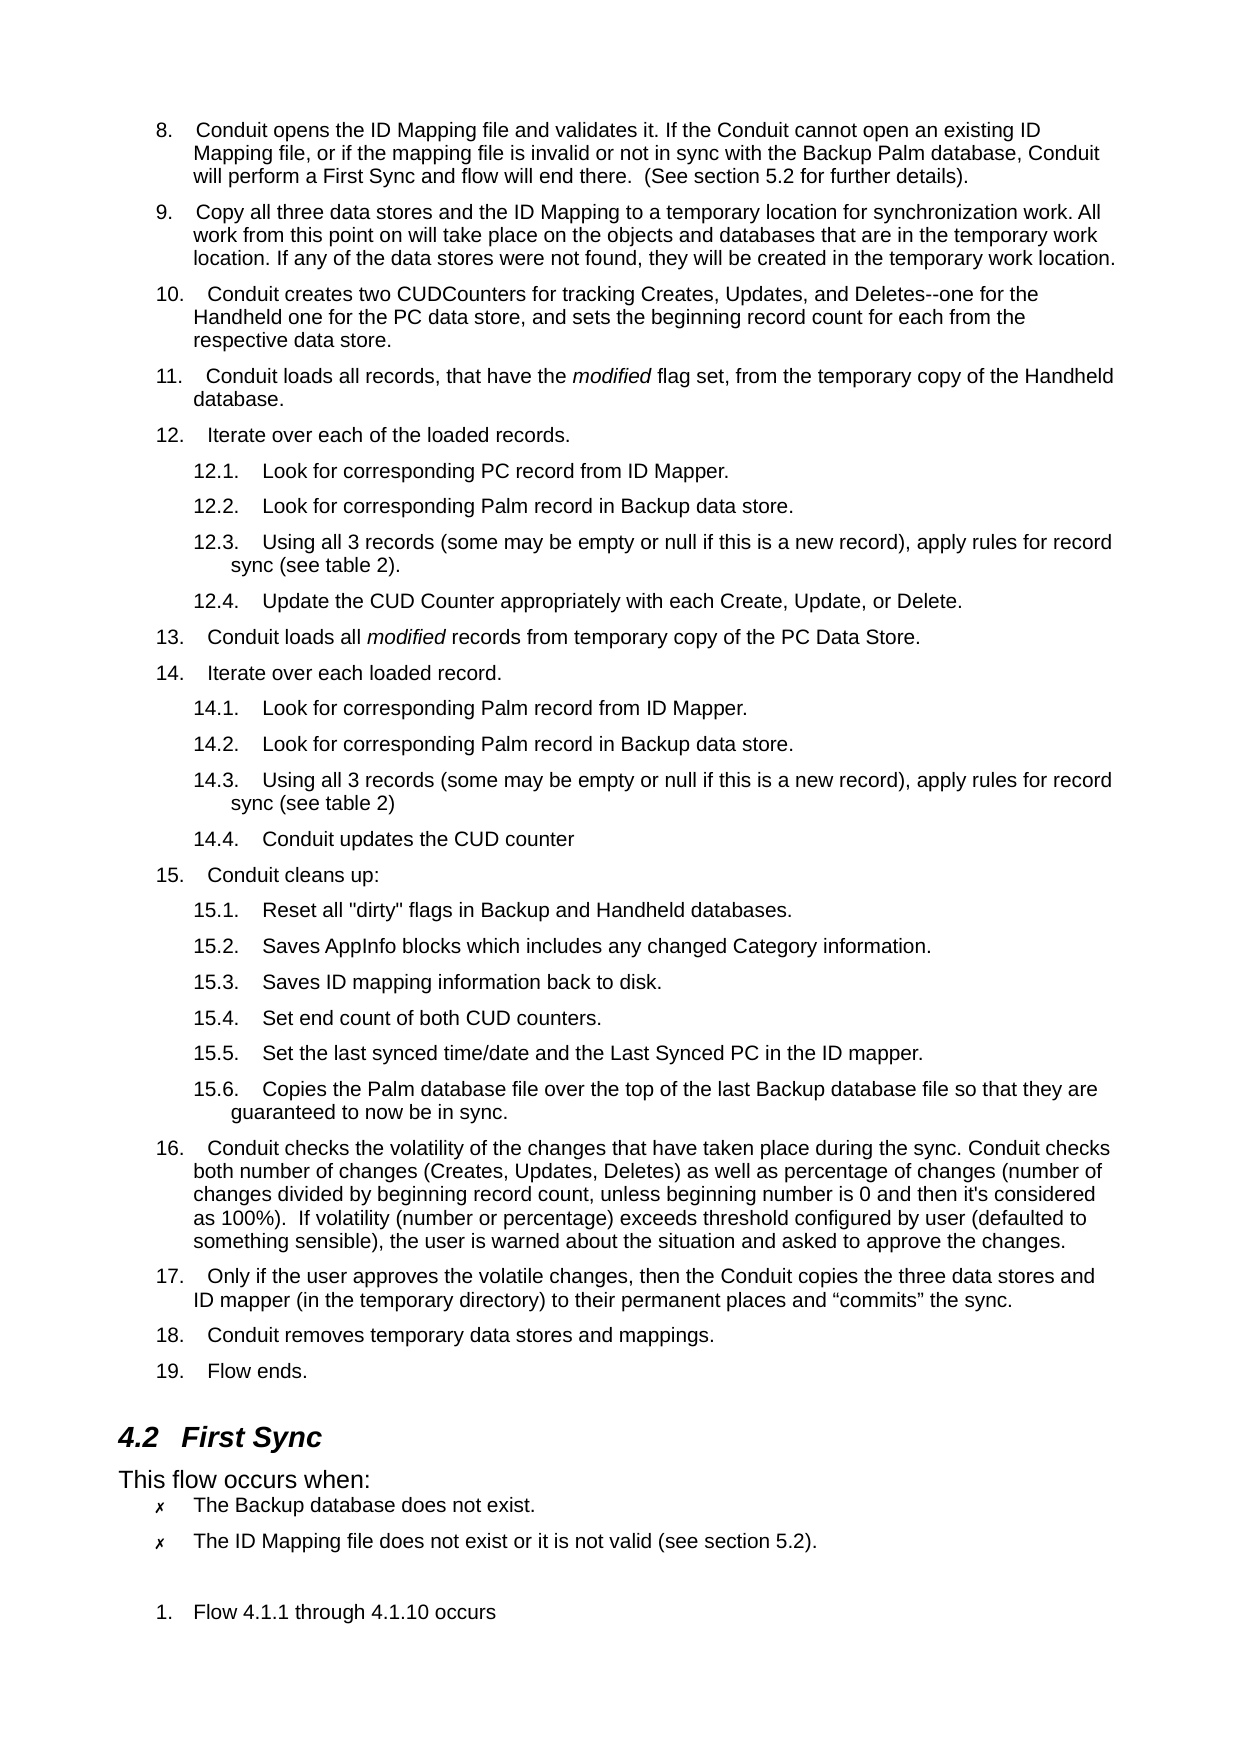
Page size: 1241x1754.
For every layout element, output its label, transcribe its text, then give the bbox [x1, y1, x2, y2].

list Iterate over each loaded record. [156, 661, 1122, 684]
list Flow ends. [156, 1360, 1122, 1383]
list Conduit loads all records, that have the modified flag set, from the temporary copy of the Handheld database. [156, 365, 1122, 411]
list Reset all "dirty" flags in Backup and Handheld databases. [193, 899, 1122, 922]
list The Backup database does not exist. [156, 1493, 1122, 1517]
list Using all 3 records (some may be empty or null if this is a new record), apply rules for record sync (see table 2) [193, 768, 1122, 815]
list Copies the Palm database file over the top of the last Backup database file so that they are guaranteed to now be in sync. [193, 1077, 1122, 1124]
subtitle First Sync [118, 1421, 1122, 1453]
list Conduit creates two CUDCounters for tracking Creates, Updates, and Deletes--one for the Handheld one for the PC data store, and sets the beginning record count for each from the respective data store. [156, 282, 1122, 352]
list Conduit checks the volatility of the changes that have taken place during the sync. Conduit checks both number of changes (Creates, Updates, Deletes) as well as percentage of changes (number of changes divided by beginning record count, unless beginning number is 0 and then it's considered as 100%). If volatility (number or percentage) exceeds threshold configured by user (defaulted to something sensible), the user is warned about the situation and asked to approve the changes. [156, 1136, 1122, 1253]
list Update the CUD Counter appropriately with each Create, Update, or Delete. [193, 590, 1122, 613]
list Conduit cleans up: [156, 863, 1122, 886]
list Look for corresponding PC record from ID Mapper. [193, 459, 1122, 483]
list Copy all three data stores and the ID Mapping to a temporary location for synchronization work. All work from this point on will take place on the objects and databases that are in the temporary work location. If any of the data stores were not found, they will be created in the temporary work location. [156, 200, 1122, 270]
list Only if the user approves the volatile changes, then the Conduit copies the three data stores and ID mapper (in the temporary directory) to their permanent places and “commits” the sync. [156, 1265, 1122, 1312]
list Saves AppInfo blocks which includes any changed Category information. [193, 934, 1122, 958]
list Look for corresponding Palm record in Backup data store. [193, 733, 1122, 756]
list Conduit opens the ID Mapping file and validates it. If the Conduit cannot open an existing ID Mapping file, or if the mapping file is invalid or not in sync with the Backup Palm database, Conduit will perform a First Sync and flow will end there. (See section 5.2 for further details). [156, 118, 1122, 188]
text This flow occurs when: [118, 1466, 1122, 1493]
list The ID Mapping file does not exist or it is not valid (see section 5.2). [156, 1529, 1122, 1552]
list Conduit removes temporary data stores and mappings. [156, 1324, 1122, 1347]
list Using all 3 records (some may be empty or null if this is a new record), apply rules for record sync (see table 2). [193, 531, 1122, 577]
list Flow 4.1.1 through 4.1.10 occurs [156, 1601, 1122, 1624]
list Conduit updates the CUD counter [193, 827, 1122, 851]
list Set end count of both CUD counters. [193, 1006, 1122, 1029]
list Set the last synced time/date and the Last Synced PC in the ID mapper. [193, 1042, 1122, 1065]
list Look for corresponding Palm record in Backup data store. [193, 495, 1122, 518]
list Look for corresponding Palm record from ID Mapper. [193, 697, 1122, 720]
list Iterate over each of the loaded records. [156, 424, 1122, 447]
list Conduit loads all modified records from temporary copy of the PC Data Store. [156, 626, 1122, 649]
list Saves ID mapping information back to disk. [193, 970, 1122, 993]
